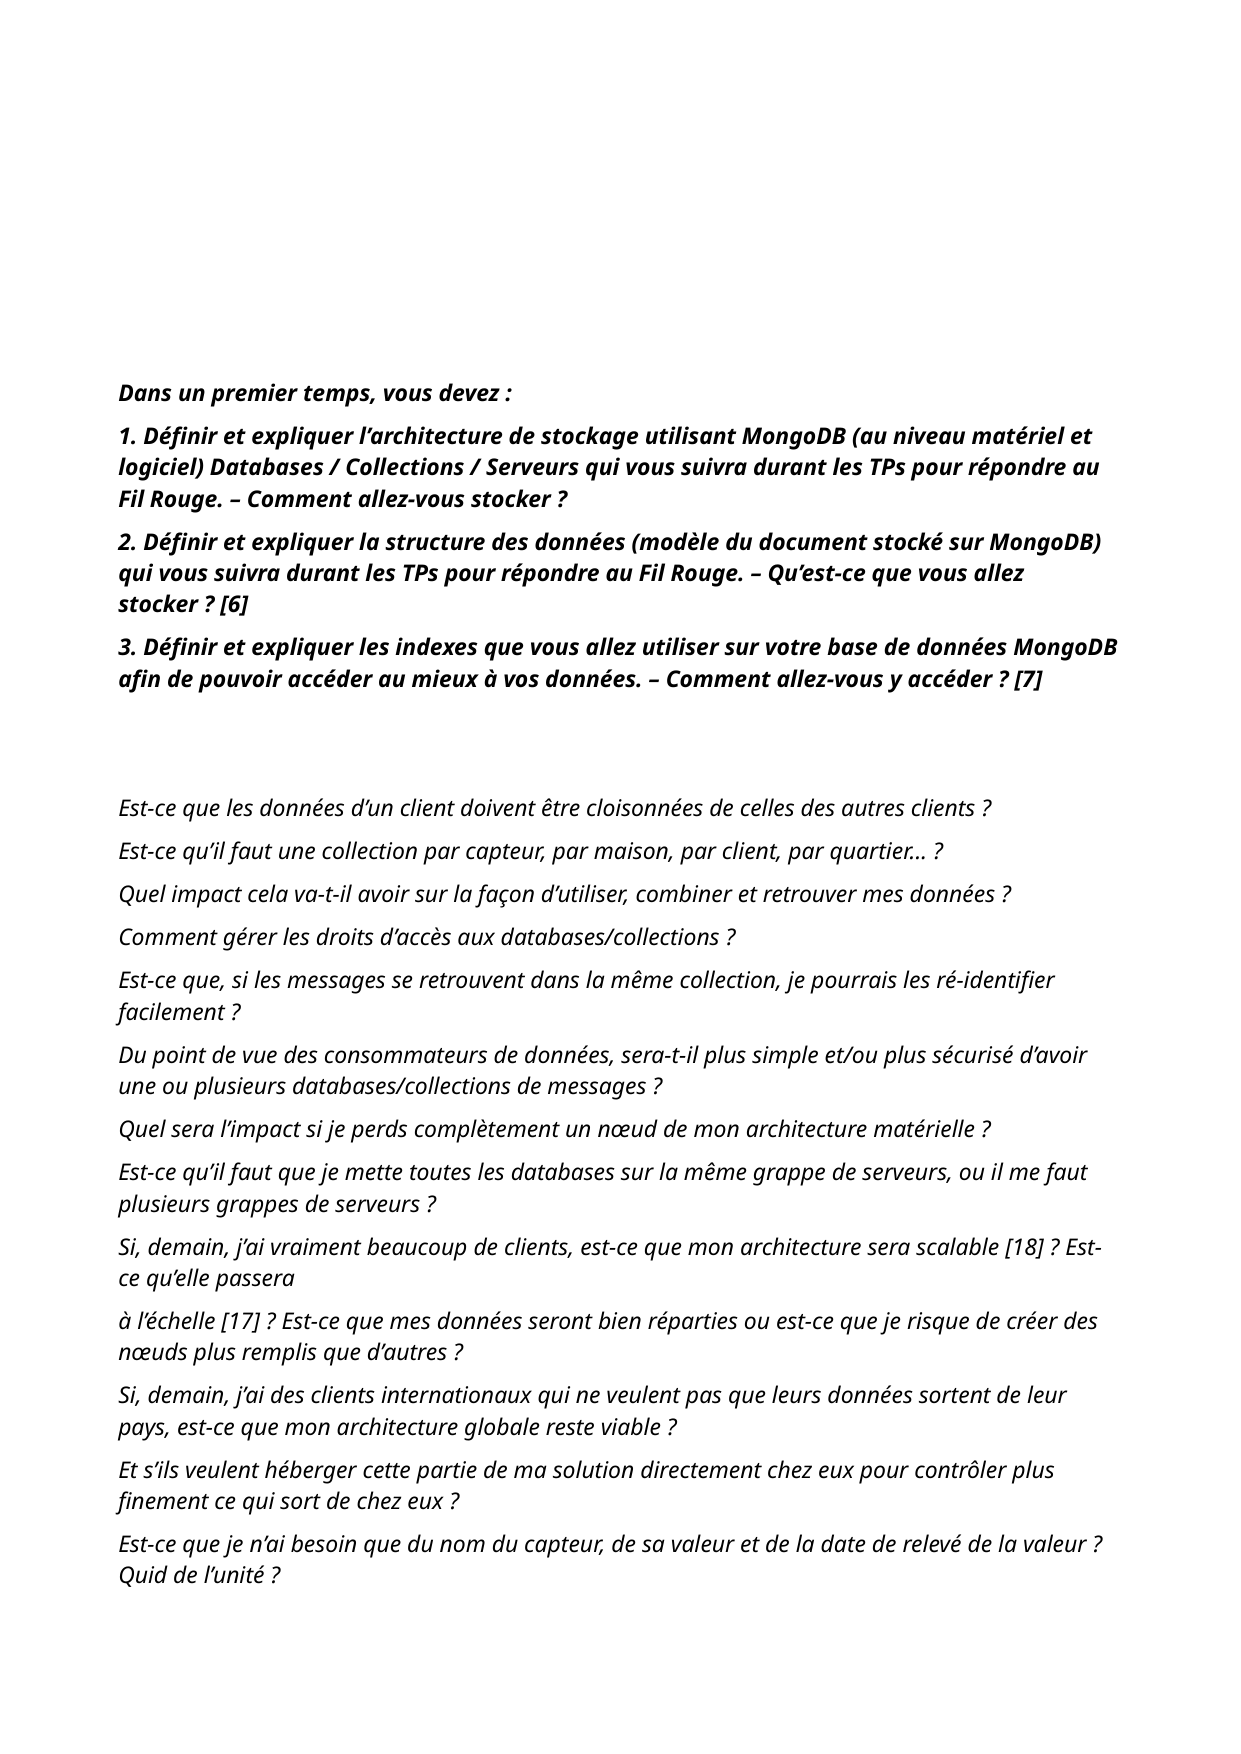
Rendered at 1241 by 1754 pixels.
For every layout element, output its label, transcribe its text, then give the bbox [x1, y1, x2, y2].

text Quel sera l’impact si je perds complètement un nœud de mon architecture matérielle ? [118, 1113, 1122, 1144]
text Est-ce que les données d’un client doivent être cloisonnées de celles des autres clients ? [118, 792, 1122, 823]
text Si, demain, j’ai vraiment beaucoup de clients, est-ce que mon architecture sera scalable [18] ? Est-ce qu’elle passera [118, 1231, 1122, 1293]
text Du point de vue des consommateurs de données, sera-t-il plus simple et/ou plus sécurisé d’avoir une ou plusieurs databases/collections de messages ? [118, 1039, 1122, 1101]
text Quel impact cela va-t-il avoir sur la façon d’utiliser, combiner et retrouver mes données ? [118, 878, 1122, 909]
text Dans un premier temps, vous devez : [118, 377, 1122, 408]
text Et s’ils veulent héberger cette partie de ma solution directement chez eux pour contrôler plus finement ce qui sort de chez eux ? [118, 1454, 1122, 1516]
text Comment gérer les droits d’accès aux databases/collections ? [118, 921, 1122, 952]
text Si, demain, j’ai des clients internationaux qui ne veulent pas que leurs données sortent de leur pays, est-ce que mon architecture globale reste viable ? [118, 1379, 1122, 1442]
text Est-ce que je n’ai besoin que du nom du capteur, de sa valeur et de la date de relevé de la valeur ? Quid de l’unité ? [118, 1528, 1122, 1591]
text 2. Définir et expliquer la structure des données (modèle du document stocké sur MongoDB) qui vous suivra durant les TPs pour répondre au Fil Rouge. – Qu’est-ce que vous allez stocker ? [6] [118, 526, 1122, 619]
text 1. Définir et expliquer l’architecture de stockage utilisant MongoDB (au niveau matériel et logiciel) Databases / Collections / Serveurs qui vous suivra durant les TPs pour répondre au Fil Rouge. – Comment allez-vous stocker ? [118, 420, 1122, 514]
text Est-ce que, si les messages se retrouvent dans la même collection, je pourrais les ré-identifier facilement ? [118, 964, 1122, 1027]
text Est-ce qu’il faut que je mette toutes les databases sur la même grappe de serveurs, ou il me faut plusieurs grappes de serveurs ? [118, 1156, 1122, 1219]
text Est-ce qu’il faut une collection par capteur, par maison, par client, par quartier... ? [118, 835, 1122, 866]
text 3. Définir et expliquer les indexes que vous allez utiliser sur votre base de données MongoDB afin de pouvoir accéder au mieux à vos données. – Comment allez-vous y accéder ? [7] [118, 631, 1122, 694]
text à l’échelle [17] ? Est-ce que mes données seront bien réparties ou est-ce que je risque de créer des nœuds plus remplis que d’autres ? [118, 1305, 1122, 1367]
